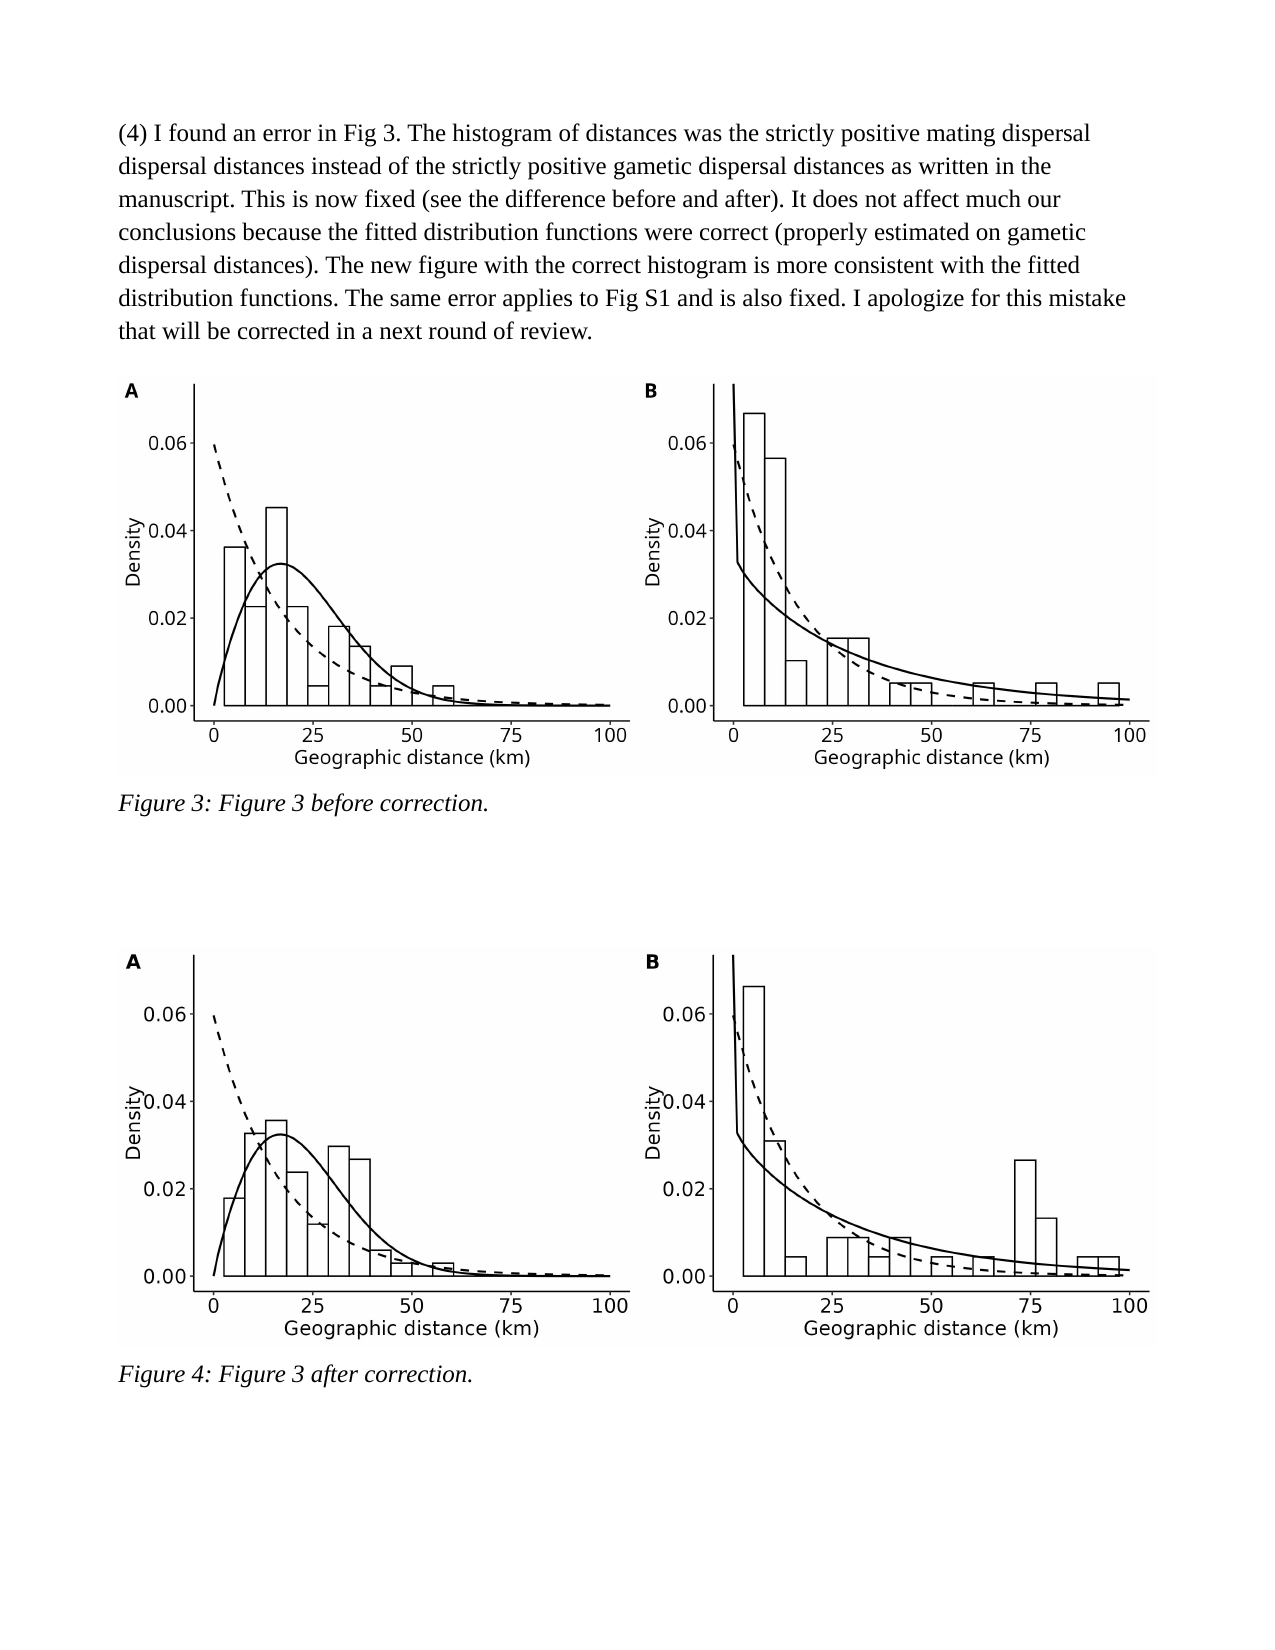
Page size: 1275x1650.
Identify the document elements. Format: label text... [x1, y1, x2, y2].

text (4) I found an error in Fig 3. The histogram of distances was the strictly positive mating dispersal dispersal distances instead of the strictly positive gametic dispersal distances as written in the manuscript. This is now fixed (see the difference before and after). It does not affect much our conclusions because the fitted distribution functions were correct (properly estimated on gametic dispersal distances). The new figure with the correct histogram is more consistent with the fitted distribution functions. The same error applies to Fig S1 and is also fixed. I apologize for this mistake that will be corrected in a next round of review. [118, 118, 1157, 345]
text Figure 3: Figure 3 before correction. [118, 776, 1157, 817]
text Figure 4: Figure 3 after correction. [118, 1347, 1157, 1388]
picture [118, 376, 1157, 776]
picture [118, 947, 1157, 1347]
